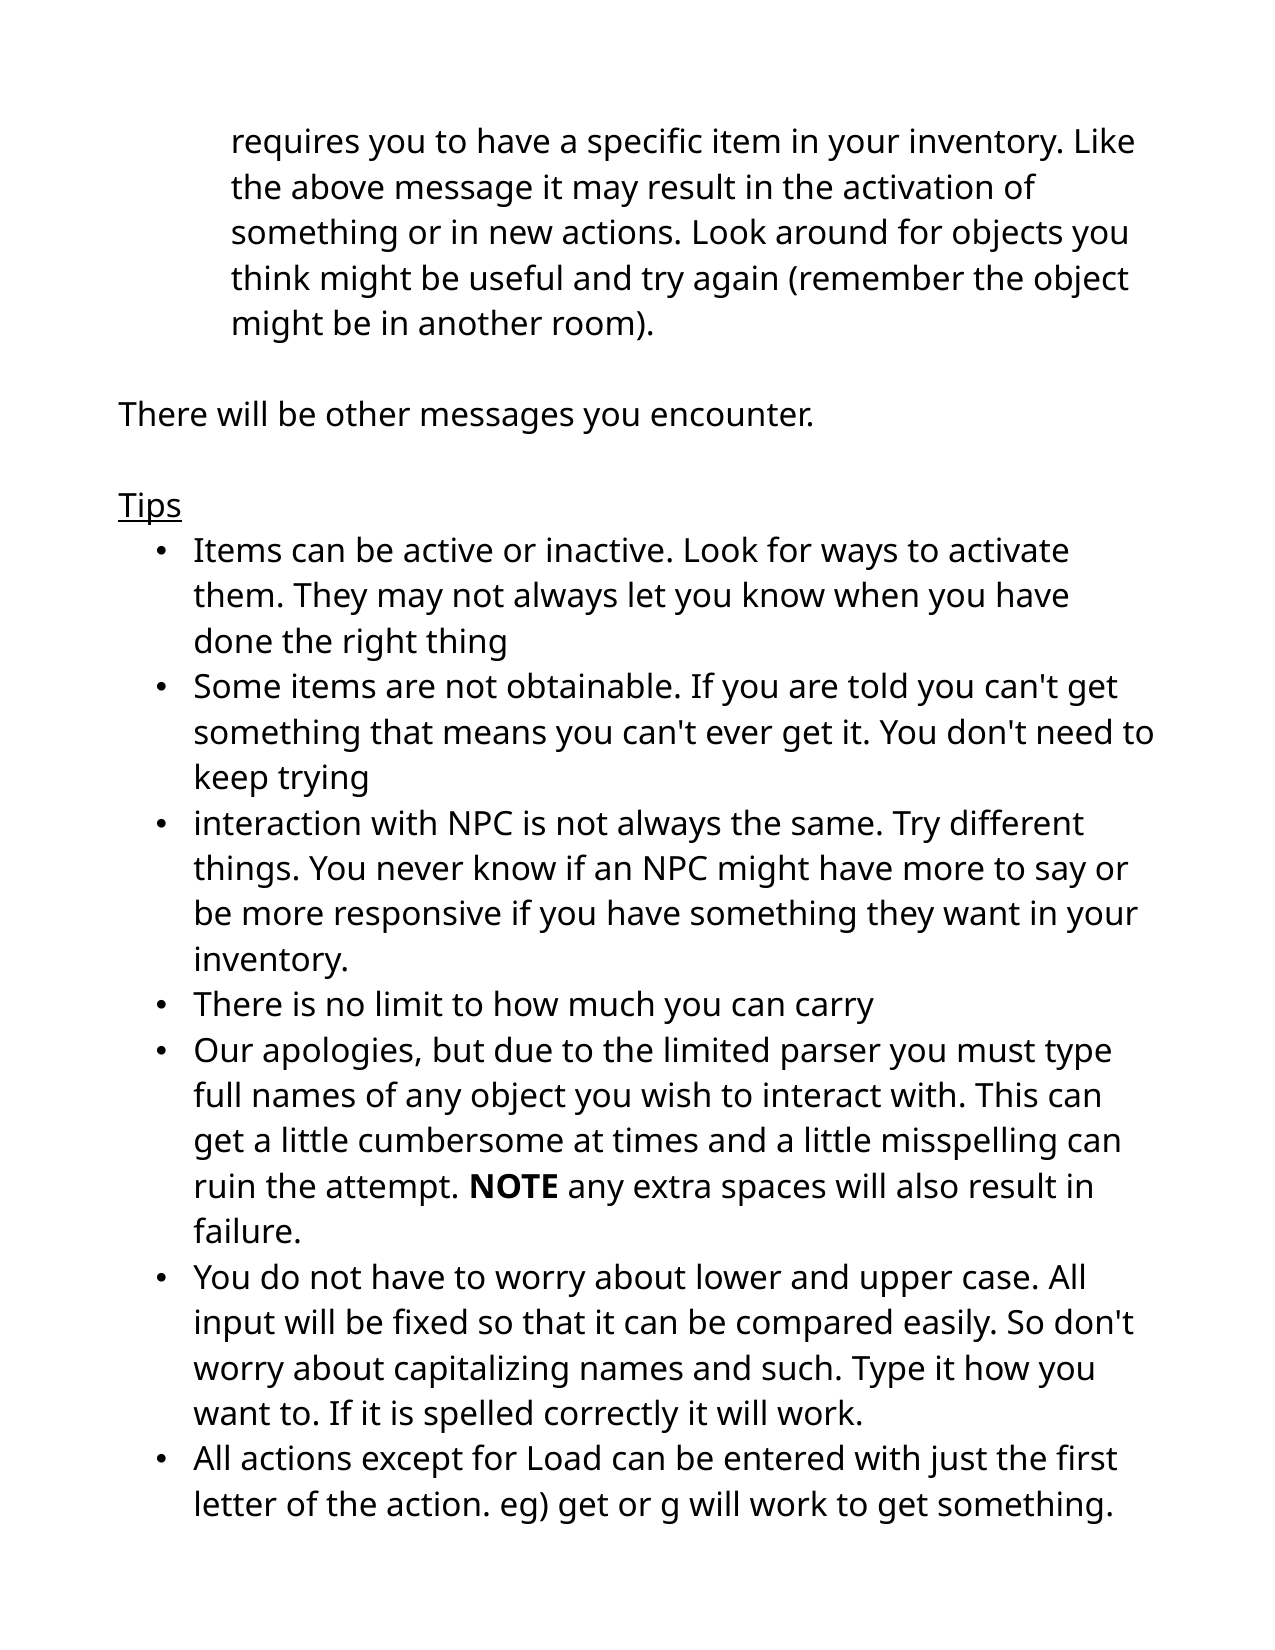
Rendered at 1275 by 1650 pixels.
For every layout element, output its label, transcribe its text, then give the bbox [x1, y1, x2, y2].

list There is no limit to how much you can carry [156, 981, 1157, 1026]
text Tips [118, 481, 1157, 527]
list interaction with NPC is not always the same. Try different things. You never know if an NPC might have more to say or be more responsive if you have something they want in your inventory. [156, 799, 1157, 981]
list You do not have to worry about lower and upper case. All input will be fixed so that it can be compared easily. So don't worry about capitalizing names and such. Type it how you want to. If it is spelled correctly it will work. [156, 1253, 1157, 1435]
text There will be other messages you encounter. [118, 391, 1157, 436]
list Items can be active or inactive. Look for ways to activate them. They may not always let you know when you have done the right thing [156, 527, 1157, 663]
list All actions except for Load can be entered with just the first letter of the action. eg) get or g will work to get something. [156, 1435, 1157, 1526]
list requires you to have a specific item in your inventory. Like the above message it may result in the activation of something or in new actions. Look around for objects you think might be useful and try again (remember the object might be in another room). [193, 118, 1157, 345]
list Some items are not obtainable. If you are told you can't get something that means you can't ever get it. You don't need to keep trying [156, 663, 1157, 799]
list Our apologies, but due to the limited parser you must type full names of any object you wish to interact with. This can get a little cumbersome at times and a little misspelling can ruin the attempt. NOTE any extra spaces will also result in failure. [156, 1026, 1157, 1253]
